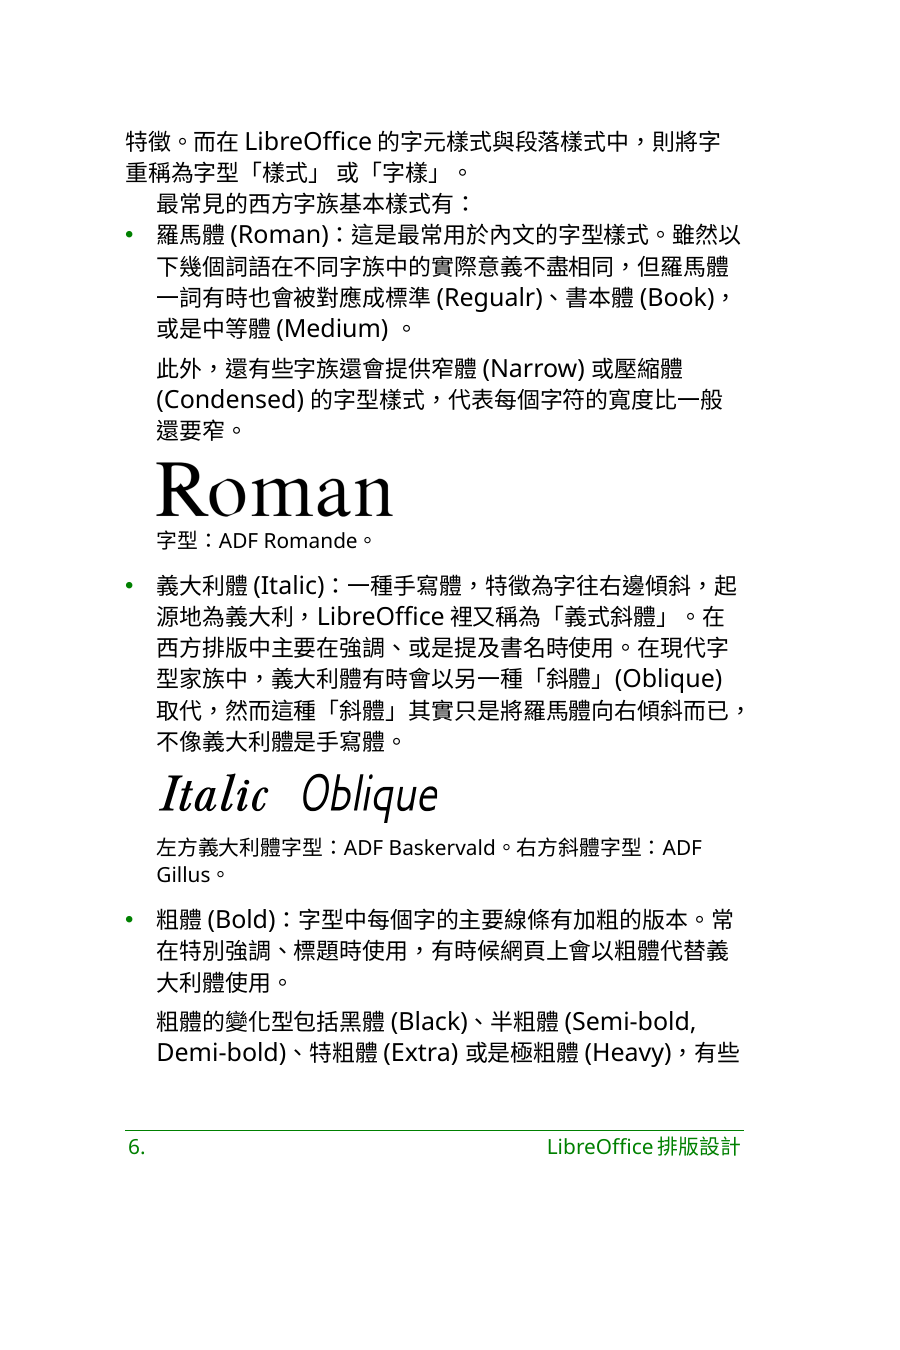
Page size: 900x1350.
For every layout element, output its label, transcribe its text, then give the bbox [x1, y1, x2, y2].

list 義大利體 (Italic)：一種手寫體，特徵為字往右邊傾斜，起源地為義大利，LibreOffice裡又稱為「義式斜體」。在西方排版中主要在強調、或是提及書名時使用。在現代字型家族中，義大利體有時會以另一種「斜體」(Oblique) 取代，然而這種「斜體」其實只是將羅馬體向右傾斜而已，不像義大利體是手寫體。 [125, 569, 744, 757]
table_cell 字型：ADF Romande。 [156, 519, 712, 553]
text 粗體的變化型包括黑體 (Black)、半粗體 (Semi-bold, Demi-bold)、特粗體 (Extra) 或是極粗體 (Heavy)，有些 [156, 1006, 744, 1068]
text 此外，還有些字族還會提供窄體 (Narrow) 或壓縮體 (Condensed) 的字型樣式，代表每個字符的寬度比一般還要窄。 [156, 352, 744, 446]
list 粗體 (Bold)：字型中每個字的主要線條有加粗的版本。常在特別強調、標題時使用，有時候網頁上會以粗體代替義大利體使用。 [125, 903, 744, 997]
table_header [156, 461, 712, 518]
text 最常見的西方字族基本樣式有： [125, 187, 744, 219]
table_header [156, 772, 712, 826]
list 羅馬體 (Roman)：這是最常用於內文的字型樣式。雖然以下幾個詞語在不同字族中的實際意義不盡相同，但羅馬體一詞有時也會被對應成標準 (Regualr)、書本體 (Book)，或是中等體 (Medium) 。 [125, 219, 744, 344]
picture [156, 772, 438, 824]
picture [156, 461, 393, 517]
text 特徵。而在LibreOffice的字元樣式與段落樣式中，則將字重稱為字型「樣式」 或「字樣」。 [125, 125, 744, 187]
table_cell 左方義大利體字型：ADF Baskervald。右方斜體字型：ADF Gillus。 [156, 826, 712, 888]
